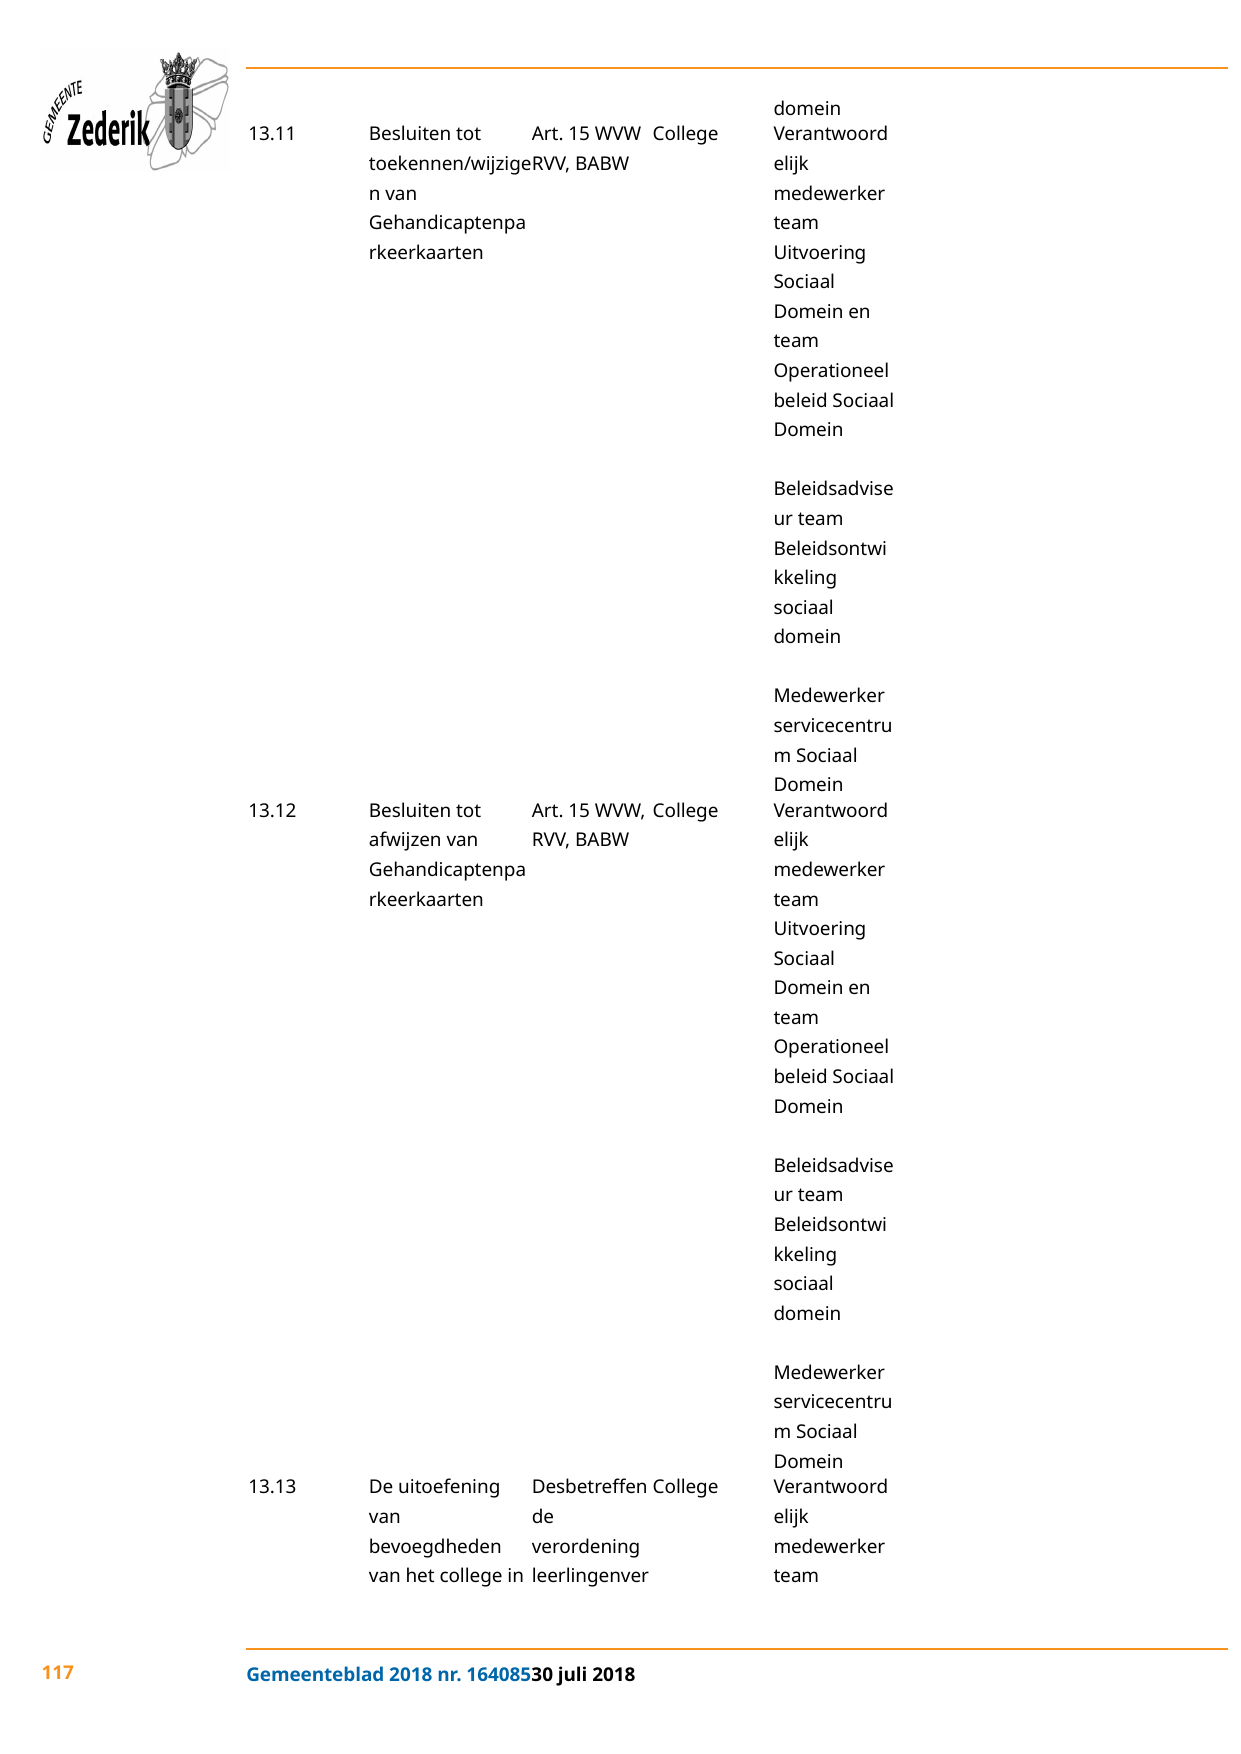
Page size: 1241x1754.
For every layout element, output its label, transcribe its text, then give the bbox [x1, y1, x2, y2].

table_cell College [653, 121, 773, 797]
table_cell Besluiten tot afwijzen van Gehandicaptenparkeerkaarten [369, 797, 532, 1474]
picture [41, 47, 231, 172]
table_cell Verantwoordelijk medewerker team [773, 1474, 894, 1588]
table_cell College [653, 1474, 773, 1588]
table_cell College [653, 797, 773, 1474]
table_cell [894, 95, 1015, 121]
table_cell [894, 1474, 1015, 1588]
table_cell 13.13 [248, 1474, 369, 1588]
table_cell Art. 15 WVW RVV, BABW [532, 121, 652, 797]
table_cell Art. 15 WVW, RVV, BABW [532, 797, 652, 1474]
table_cell [248, 95, 369, 121]
table_cell domein [773, 95, 894, 121]
table_cell [1015, 797, 1152, 1474]
table_cell De uitoefening van bevoegdheden van het college in [369, 1474, 532, 1588]
table_cell [1015, 121, 1152, 797]
table_cell [894, 797, 1015, 1474]
table_cell [369, 95, 532, 121]
table_cell Verantwoordelijk medewerker team Uitvoering Sociaal Domein en team Operationeel beleid Sociaal Domein Beleidsadviseur team Beleidsontwikkeling sociaal domein Medewerker servicecentrum Sociaal Domein [773, 797, 894, 1474]
table_cell [894, 121, 1015, 797]
table_cell Desbetreffende verordening leerlingenver [532, 1474, 652, 1588]
table_cell 13.11 [248, 121, 369, 797]
table_cell [653, 95, 773, 121]
table_cell Besluiten tot toekennen/wijzigen van Gehandicaptenparkeerkaarten [369, 121, 532, 797]
table_cell [1015, 1474, 1152, 1588]
table_cell [1015, 95, 1152, 121]
table_cell 13.12 [248, 797, 369, 1474]
table_cell [532, 95, 652, 121]
table_cell Verantwoordelijk medewerker team Uitvoering Sociaal Domein en team Operationeel beleid Sociaal Domein Beleidsadviseur team Beleidsontwikkeling sociaal domein Medewerker servicecentrum Sociaal Domein [773, 121, 894, 797]
